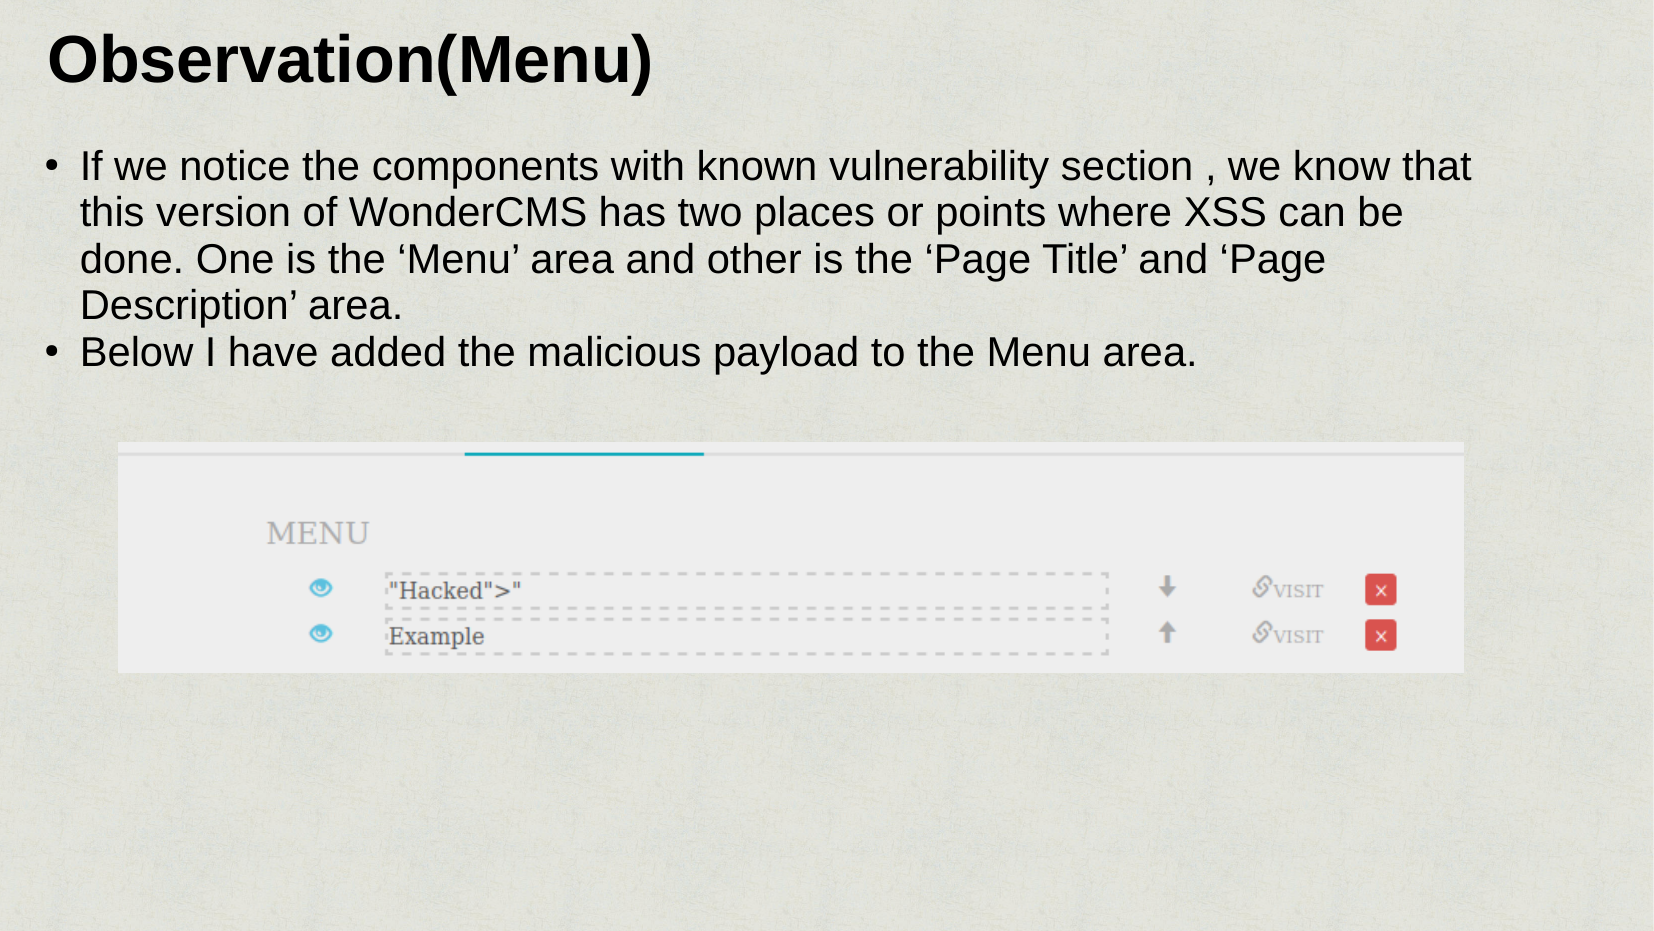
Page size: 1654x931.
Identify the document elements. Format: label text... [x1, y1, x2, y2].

text_box If we notice the components with known vulnerability section , we know that this version of WonderCMS has two places or points where XSS can be done. One is the ‘Menu’ area and other is the ‘Page Title’ and ‘Page Description’ area. Below I have added the malicious payload to the Menu area. [29, 88, 1506, 429]
picture [0, 0, 1654, 931]
title Observation(Menu) [47, 0, 1536, 119]
